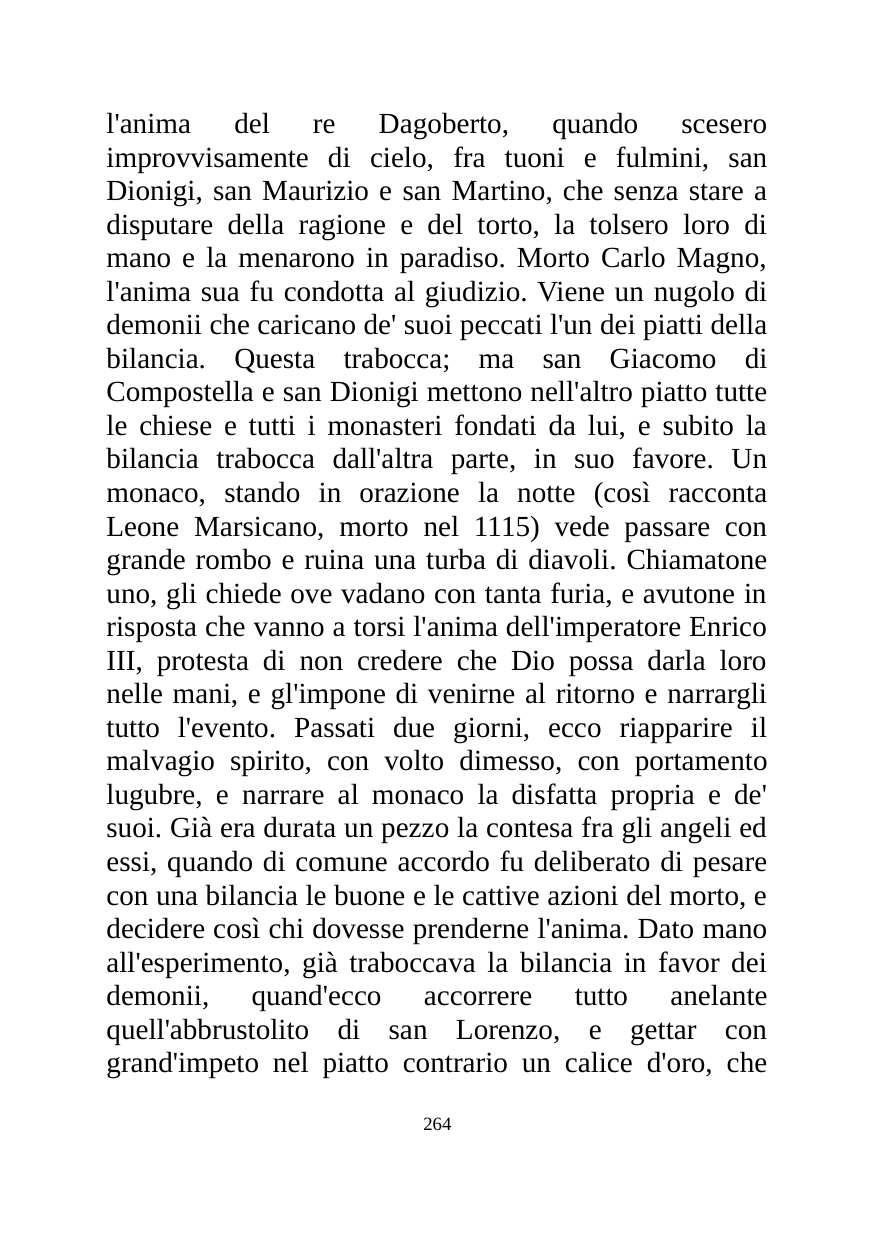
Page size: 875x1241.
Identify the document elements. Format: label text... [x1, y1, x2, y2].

text l'anima del re Dagoberto, quando scesero improvvisamente di cielo, fra tuoni e fulmini, san Dionigi, san Maurizio e san Martino, che senza stare a disputare della ragione e del torto, la tolsero loro di mano e la menarono in paradiso. Morto Carlo Magno, l'anima sua fu condotta al giudizio. Viene un nugolo di demonii che caricano de' suoi peccati l'un dei piatti della bilancia. Questa trabocca; ma san Giacomo di Compostella e san Dionigi mettono nell'altro piatto tutte le chiese e tutti i monasteri fondati da lui, e subito la bilancia trabocca dall'altra parte, in suo favore. Un monaco, stando in orazione la notte (così racconta Leone Marsicano, morto nel 1115) vede passare con grande rombo e ruina una turba di diavoli. Chiamatone uno, gli chiede ove vadano con tanta furia, e avutone in risposta che vanno a torsi l'anima dell'imperatore Enrico III, protesta di non credere che Dio possa darla loro nelle mani, e gl'impone di venirne al ritorno e narrargli tutto l'evento. Passati due giorni, ecco riapparire il malvagio spirito, con volto dimesso, con portamento lugubre, e narrare al monaco la disfatta propria e de' suoi. Già era durata un pezzo la contesa fra gli angeli ed essi, quando di comune accordo fu deliberato di pesare con una bilancia le buone e le cattive azioni del morto, e decidere così chi dovesse prenderne l'anima. Dato mano all'esperimento, già traboccava la bilancia in favor dei demonii, quand'ecco accorrere tutto anelante quell'abbrustolito di san Lorenzo, e gettar con grand'impeto nel piatto contrario un calice d'oro, che [106, 106, 768, 1079]
